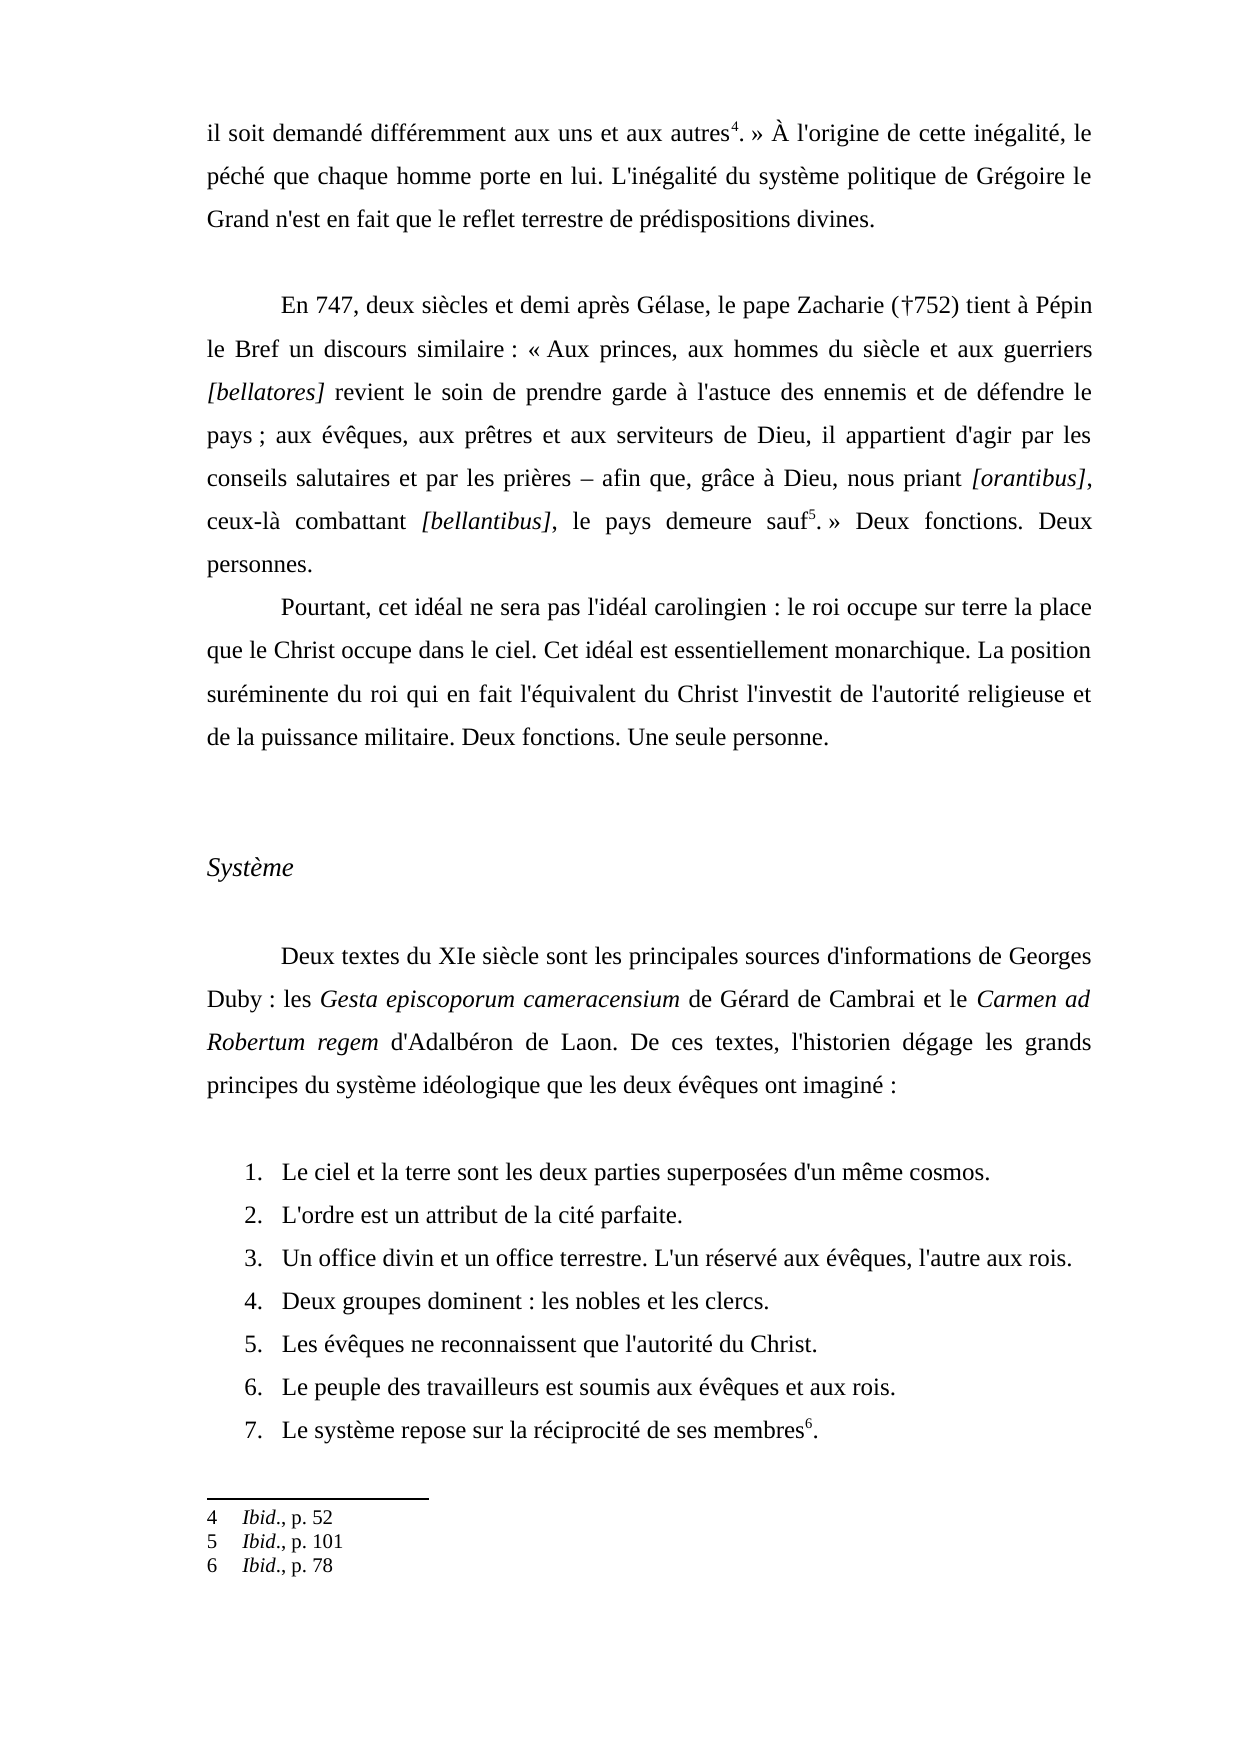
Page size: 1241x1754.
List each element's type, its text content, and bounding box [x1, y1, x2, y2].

text Pourtant, cet idéal ne sera pas l'idéal carolingien : le roi occupe sur terre la place que le Christ occupe dans le ciel. Cet idéal est essentiellement monarchique. La position suréminente du roi qui en fait l'équivalent du Christ l'investit de l'autorité religieuse et de la puissance militaire. Deux fonctions. Une seule personne. [207, 592, 1093, 751]
list Le ciel et la terre sont les deux parties superposées d'un même cosmos. [244, 1157, 1093, 1185]
list Le système repose sur la réciprocité de ses membres. [244, 1415, 1093, 1444]
text Ibid., p. 52 [207, 1505, 1093, 1529]
text Système [207, 851, 1093, 882]
list Un office divin et un office terrestre. L'un réservé aux évêques, l'autre aux rois. [244, 1243, 1093, 1272]
list Ibid., p. 78 [207, 1553, 1093, 1577]
text Deux textes du XIe siècle sont les principales sources d'informations de Georges Duby : les Gesta episcoporum cameracensium de Gérard de Cambrai et le Carmen ad Robertum regem d'Adalbéron de Laon. De ces textes, l'historien dégage les grands principes du système idéologique que les deux évêques ont imaginé : [207, 941, 1093, 1099]
list Le peuple des travailleurs est soumis aux évêques et aux rois. [244, 1372, 1093, 1401]
text Ibid., p. 101 [207, 1529, 1093, 1553]
list L'ordre est un attribut de la cité parfaite. [244, 1200, 1093, 1228]
list Les évêques ne reconnaissent que l'autorité du Christ. [244, 1329, 1093, 1358]
text il soit demandé différemment aux uns et aux autres. » À l'origine de cette inégalité, le péché que chaque homme porte en lui. L'inégalité du système politique de Grégoire le Grand n'est en fait que le reflet terrestre de prédispositions divines. [207, 118, 1093, 233]
list Deux groupes dominent : les nobles et les clercs. [244, 1286, 1093, 1315]
text En 747, deux siècles et demi après Gélase, le pape Zacharie (†752) tient à Pépin le Bref un discours similaire : « Aux princes, aux hommes du siècle et aux guerriers [bellatores] revient le soin de prendre garde à l'astuce des ennemis et de défendre le pays ; aux évêques, aux prêtres et aux serviteurs de Dieu, il appartient d'agir par les conseils salutaires et par les prières – afin que, grâce à Dieu, nous priant [orantibus], ceux-là combattant [bellantibus], le pays demeure sauf. » Deux fonctions. Deux personnes. [207, 291, 1093, 578]
